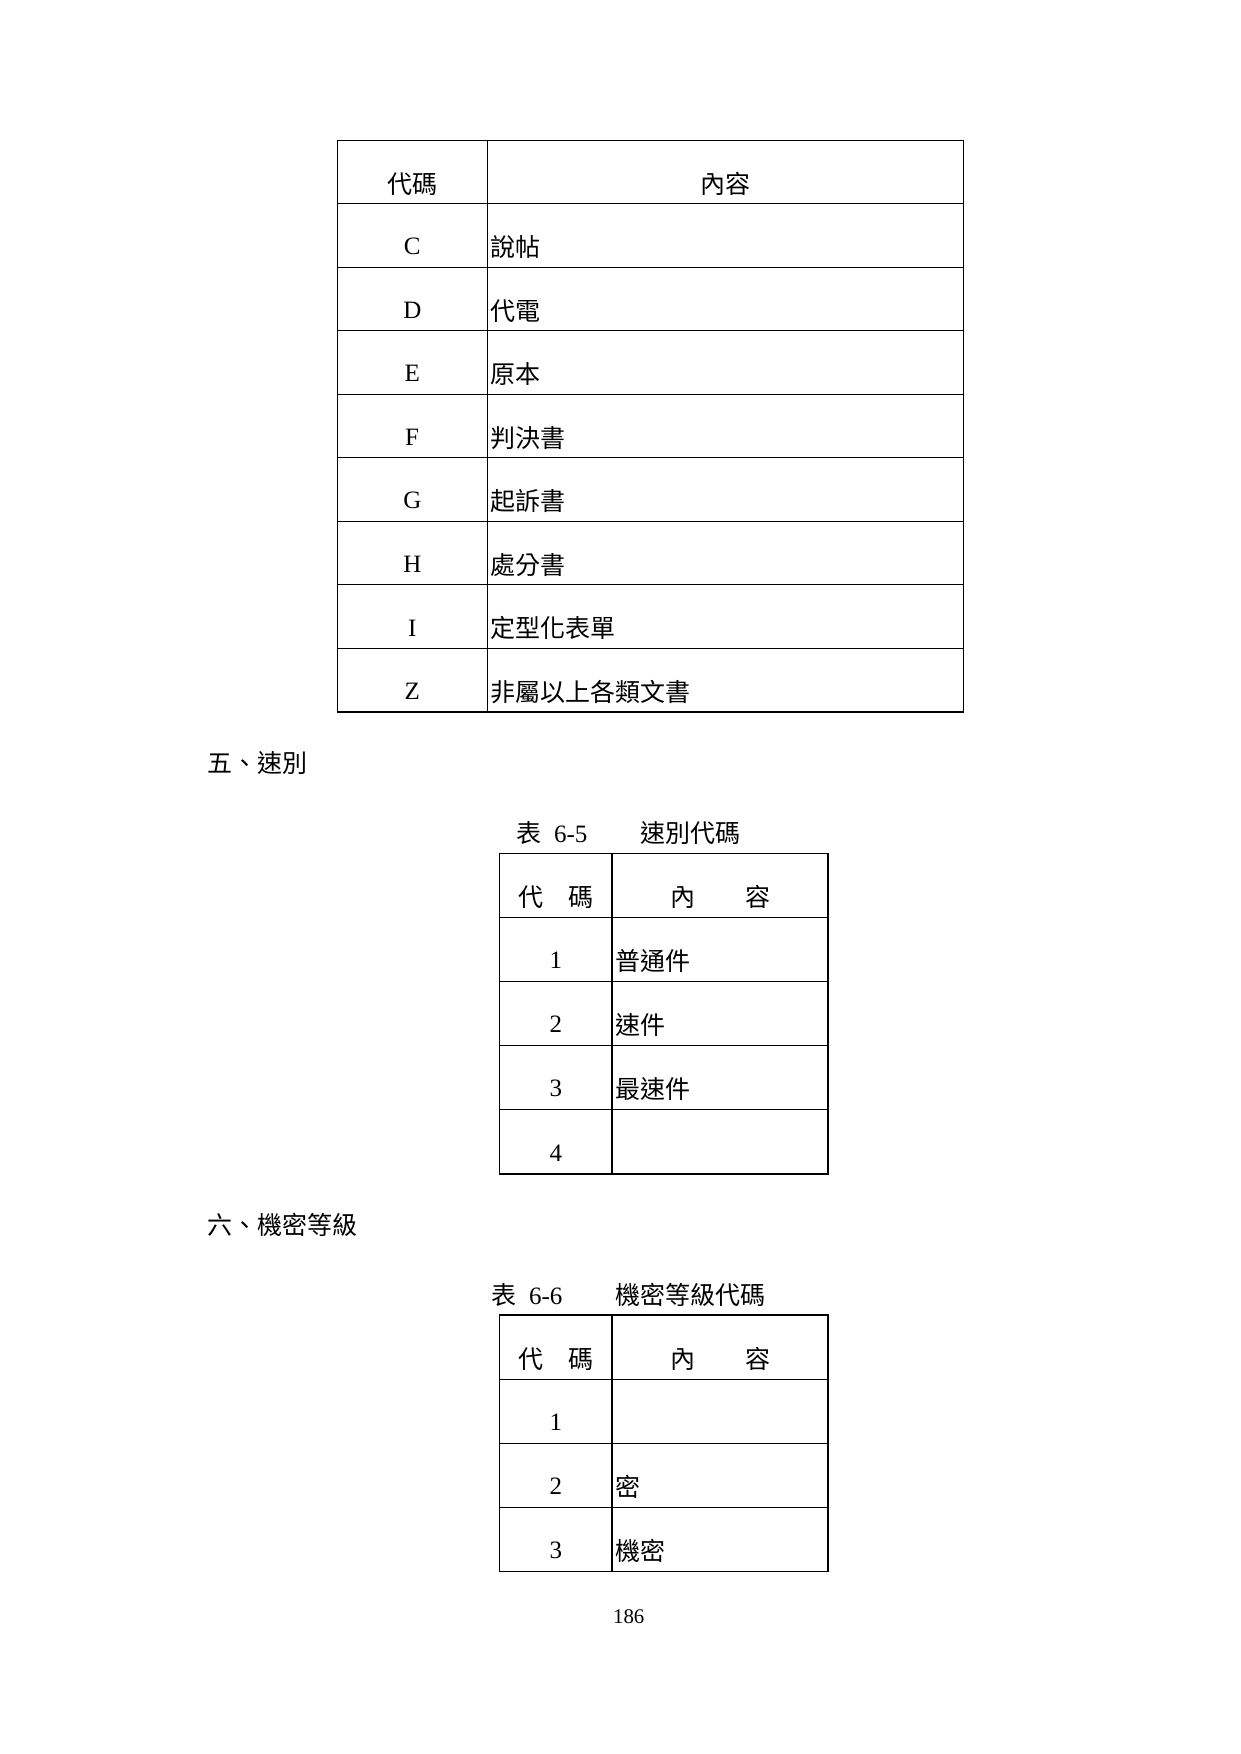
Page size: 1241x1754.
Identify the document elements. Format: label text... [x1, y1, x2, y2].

list 速別代碼 [162, 790, 1094, 852]
table_cell E [338, 331, 487, 394]
list 機密等級 [207, 1182, 1094, 1244]
table_cell G [338, 458, 487, 521]
table_cell 密 [613, 1444, 827, 1507]
table_cell 4 [500, 1110, 611, 1173]
table_header 代 碼 [500, 1316, 611, 1378]
table_cell 1 [500, 1380, 611, 1442]
table_cell 速件 [613, 982, 827, 1045]
table_cell 非屬以上各類文書 [488, 649, 963, 711]
table_header 內 容 [613, 854, 827, 917]
table_cell I [338, 585, 487, 648]
table_cell [613, 1110, 827, 1173]
table_cell H [338, 522, 487, 584]
table_cell C [338, 204, 487, 267]
table_cell D [338, 268, 487, 330]
table_cell 說帖 [488, 204, 963, 267]
table_header 內 容 [613, 1316, 827, 1378]
table_cell Z [338, 649, 487, 711]
table_header 代碼 [338, 141, 487, 203]
table_cell 定型化表單 [488, 585, 963, 648]
list 速別 [207, 720, 1094, 782]
table_cell 最速件 [613, 1046, 827, 1109]
list 機密等級代碼 [162, 1252, 1094, 1314]
table_cell 代電 [488, 268, 963, 330]
table_cell F [338, 395, 487, 457]
table_header 代 碼 [500, 854, 611, 917]
table_cell 處分書 [488, 522, 963, 584]
table_cell 3 [500, 1046, 611, 1109]
table_cell 普通件 [613, 918, 827, 981]
table_cell 1 [500, 918, 611, 981]
table_cell 3 [500, 1508, 611, 1571]
table_cell 原本 [488, 331, 963, 394]
table_cell 2 [500, 982, 611, 1045]
table_cell 判決書 [488, 395, 963, 457]
table_header 內容 [488, 141, 963, 203]
table_cell [613, 1380, 827, 1442]
table_cell 2 [500, 1444, 611, 1507]
table_cell 起訴書 [488, 458, 963, 521]
table_cell 機密 [613, 1508, 827, 1571]
